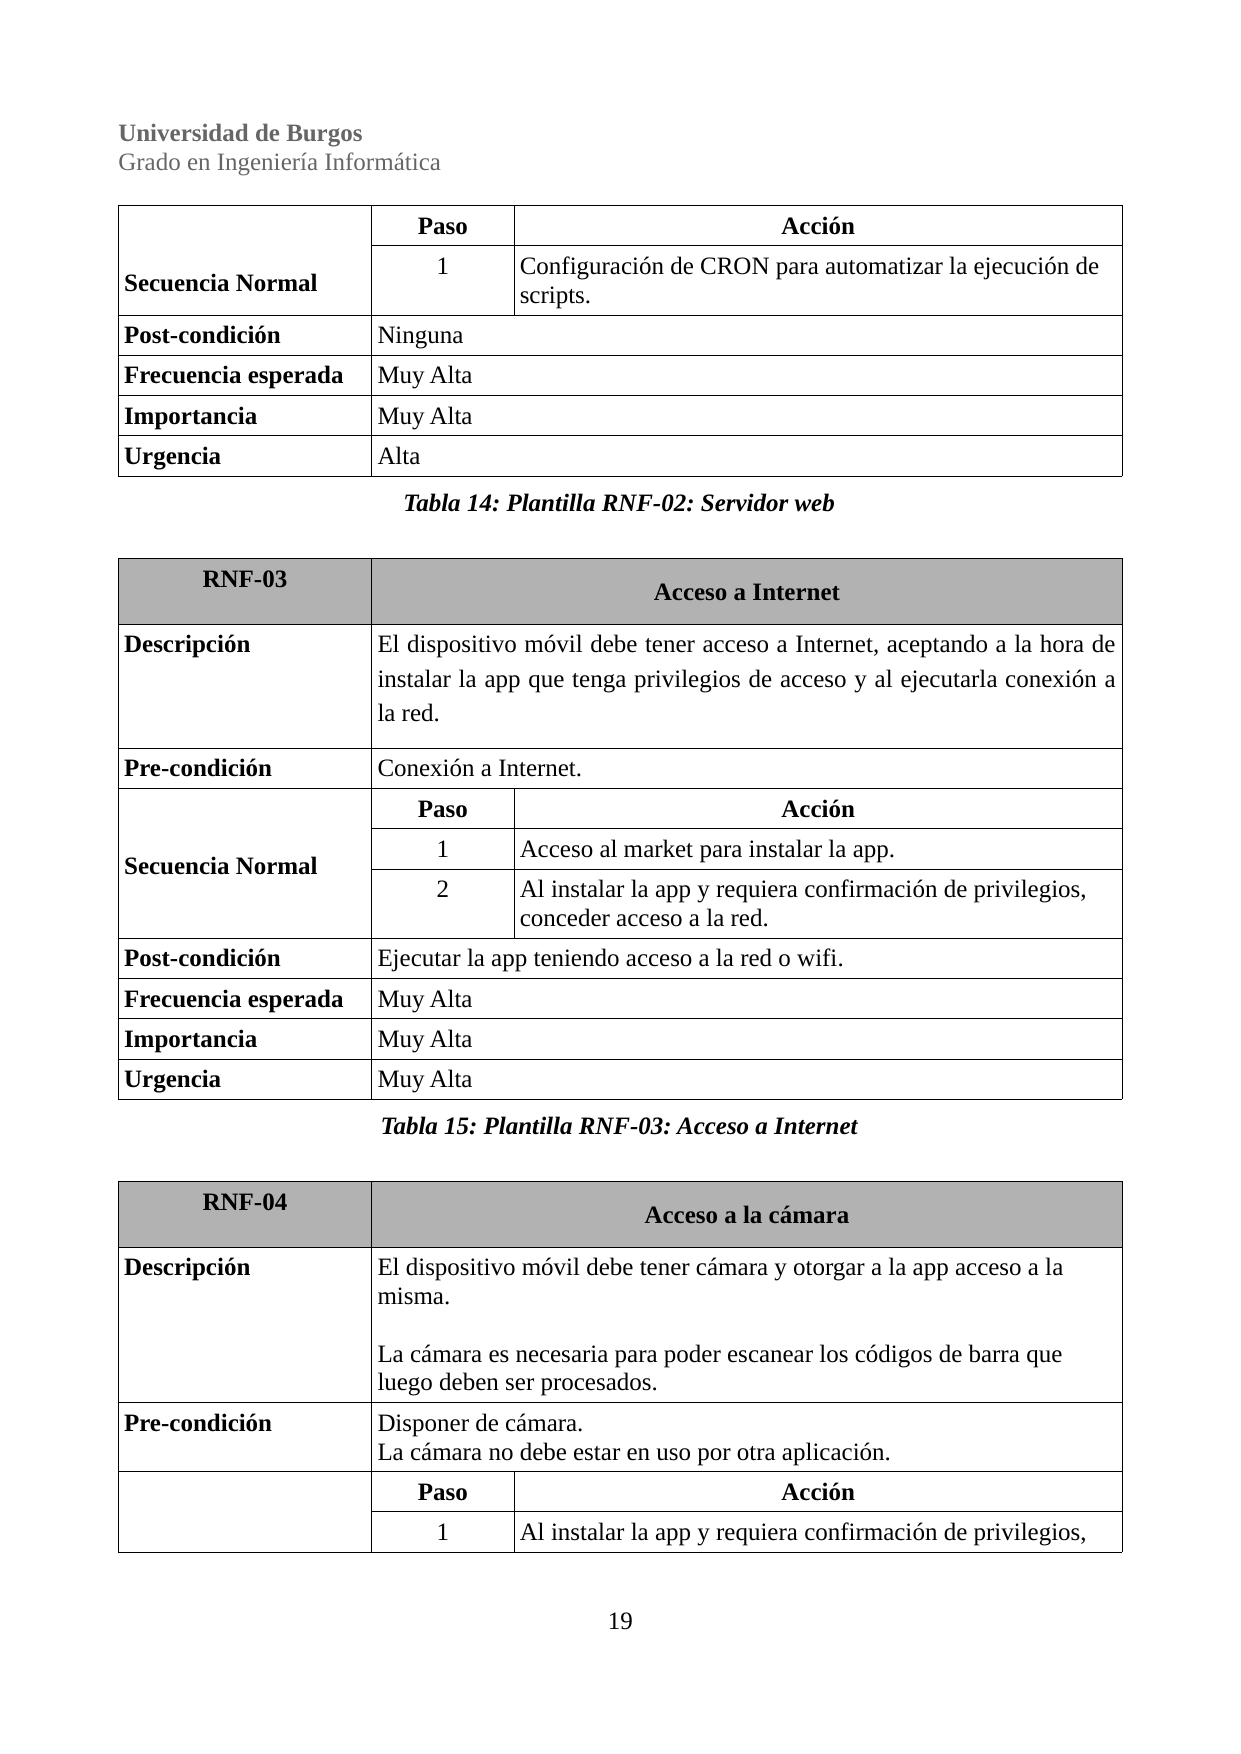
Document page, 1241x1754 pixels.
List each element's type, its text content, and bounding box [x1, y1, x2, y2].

table_cell Muy Alta [372, 356, 1122, 395]
table_cell Post-condición [119, 939, 371, 978]
table_cell Ninguna [372, 316, 1122, 355]
table_header Acceso a Internet [372, 559, 1122, 624]
table_cell Paso [372, 1472, 514, 1511]
table_cell Paso [372, 789, 514, 828]
table_cell 2 [372, 870, 514, 937]
table_header RNF-04 [119, 1182, 371, 1247]
table_cell El dispositivo móvil debe tener cámara y otorgar a la app acceso a la misma. La cámara es necesaria para poder escanear los códigos de barra que luego deben ser procesados. [372, 1248, 1122, 1402]
table_cell Secuencia Normal [119, 789, 371, 937]
table_cell Urgencia [119, 436, 371, 476]
table_cell Pre-condición [119, 1403, 371, 1471]
subtitle Tabla 15: Plantilla RNF-03: Acceso a Internet [118, 1111, 1122, 1140]
table_cell Secuencia Normal [119, 206, 371, 314]
table_cell [119, 1472, 371, 1552]
table_cell Muy Alta [372, 979, 1122, 1018]
table_header RNF-03 [119, 559, 371, 624]
table_cell Acción [515, 206, 1122, 245]
table_cell El dispositivo móvil debe tener acceso a Internet, aceptando a la hora de instalar la app que tenga privilegios de acceso y al ejecutarla conexión a la red. [372, 625, 1122, 747]
table_cell Acción [515, 789, 1122, 828]
table_cell 1 [372, 246, 514, 314]
table_cell Al instalar la app y requiera confirmación de privilegios, [515, 1512, 1122, 1552]
table_cell Muy Alta [372, 396, 1122, 435]
table_cell Alta [372, 436, 1122, 476]
table_cell Ejecutar la app teniendo acceso a la red o wifi. [372, 939, 1122, 978]
table_cell Descripción [119, 625, 371, 747]
table_cell Importancia [119, 396, 371, 435]
table_cell Importancia [119, 1019, 371, 1058]
table_cell Post-condición [119, 316, 371, 355]
table_cell Frecuencia esperada [119, 356, 371, 395]
table_cell 1 [372, 829, 514, 868]
table_cell Conexión a Internet. [372, 749, 1122, 788]
table_cell Urgencia [119, 1060, 371, 1099]
table_cell Acceso al market para instalar la app. [515, 829, 1122, 868]
table_cell Muy Alta [372, 1019, 1122, 1058]
table_cell Pre-condición [119, 749, 371, 788]
subtitle Tabla 14: Plantilla RNF-02: Servidor web [118, 488, 1122, 517]
table_header Acceso a la cámara [372, 1182, 1122, 1247]
table_cell Al instalar la app y requiera confirmación de privilegios, conceder acceso a la red. [515, 870, 1122, 937]
table_cell Paso [372, 206, 514, 245]
table_cell Configuración de CRON para automatizar la ejecución de scripts. [515, 246, 1122, 314]
table_cell Descripción [119, 1248, 371, 1402]
table_cell Acción [515, 1472, 1122, 1511]
table_cell 1 [372, 1512, 514, 1552]
table_cell Frecuencia esperada [119, 979, 371, 1018]
table_cell Disponer de cámara. La cámara no debe estar en uso por otra aplicación. [372, 1403, 1122, 1471]
table_cell Muy Alta [372, 1060, 1122, 1099]
